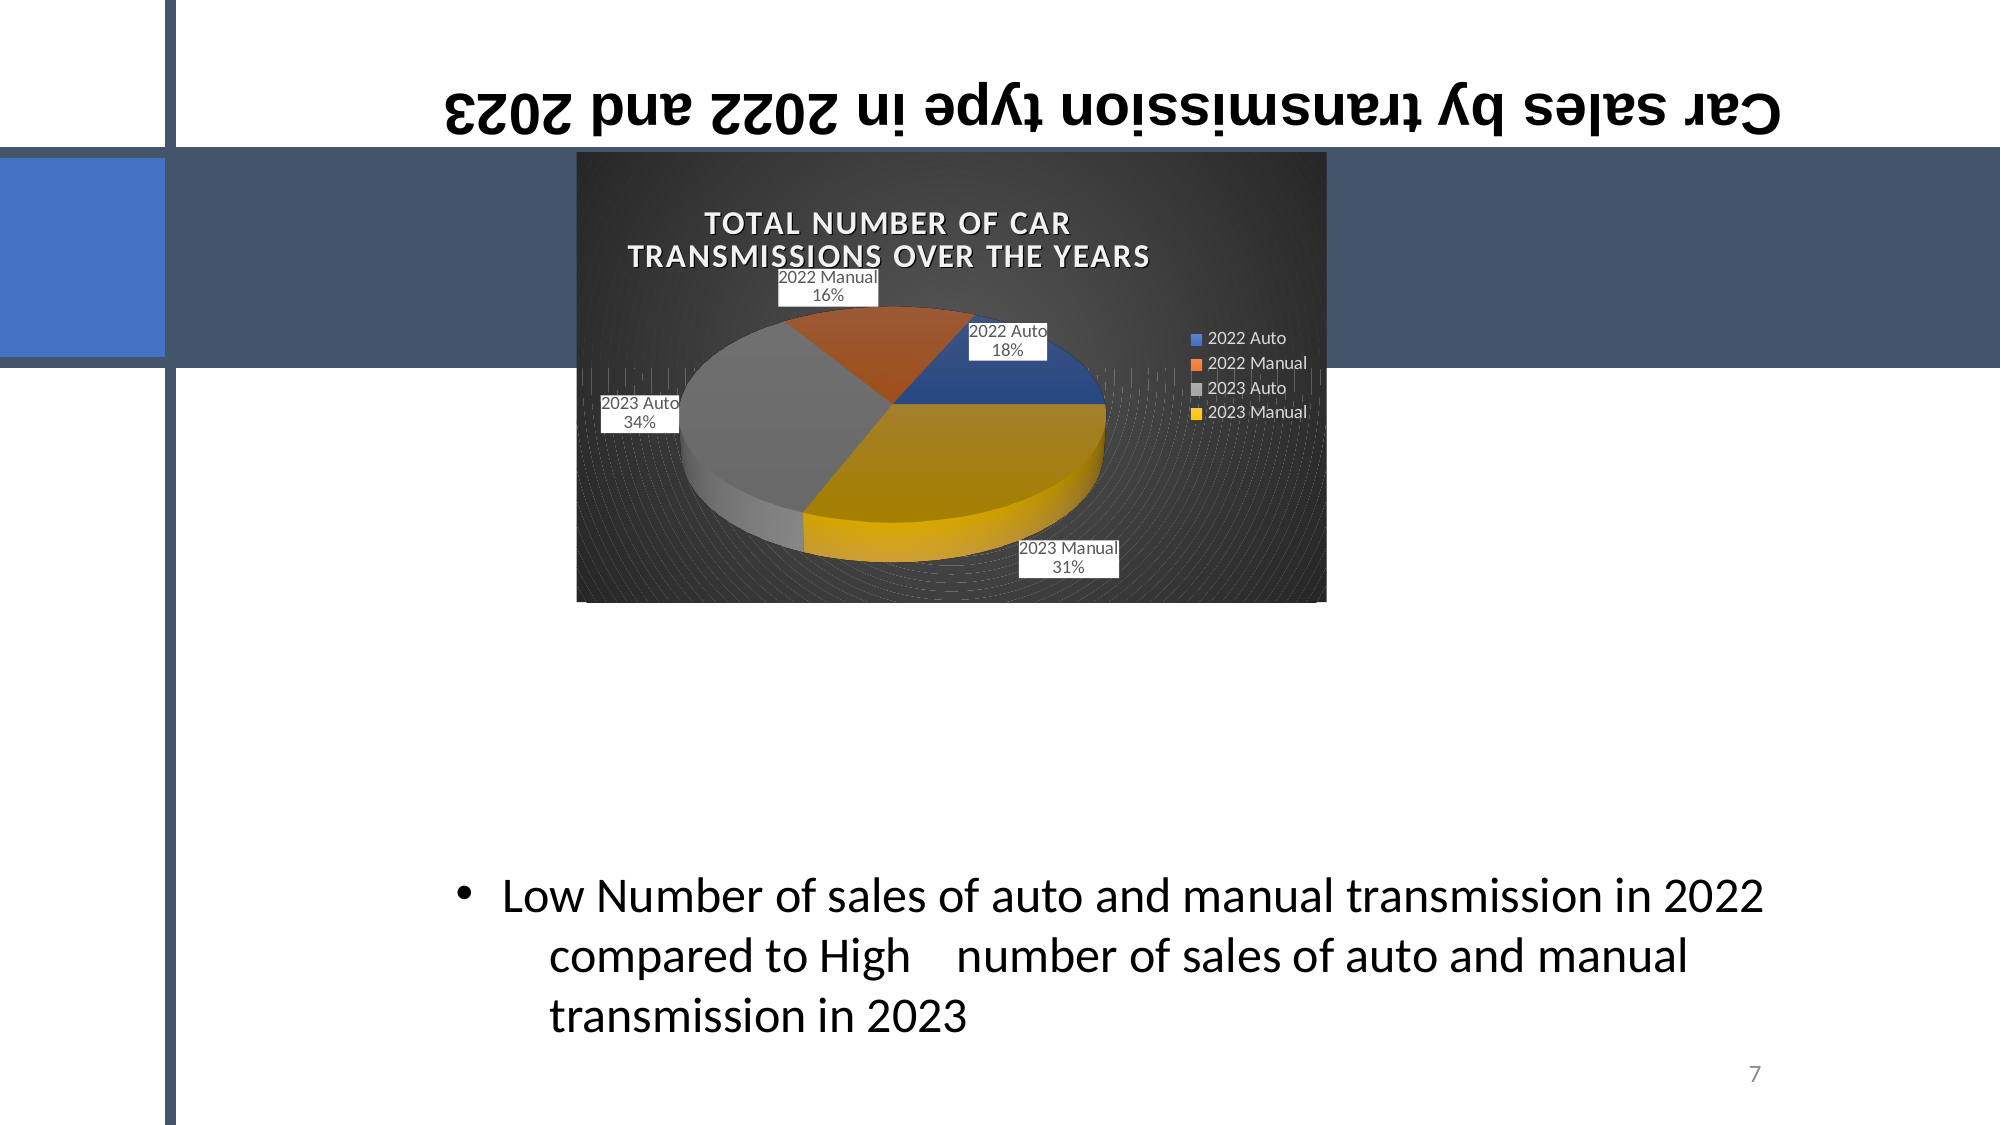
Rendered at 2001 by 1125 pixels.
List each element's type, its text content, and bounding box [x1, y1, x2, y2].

text_box 6 [1733, 1035, 1895, 1111]
text_box Low Number of sales of auto and manual transmission in 2022 compared to High number of sales of auto and manual transmission in 2023 [440, 854, 1797, 1052]
chart [576, 152, 1327, 603]
title Car sales by transmission type in 2022 and 2023 [246, 45, 1797, 153]
